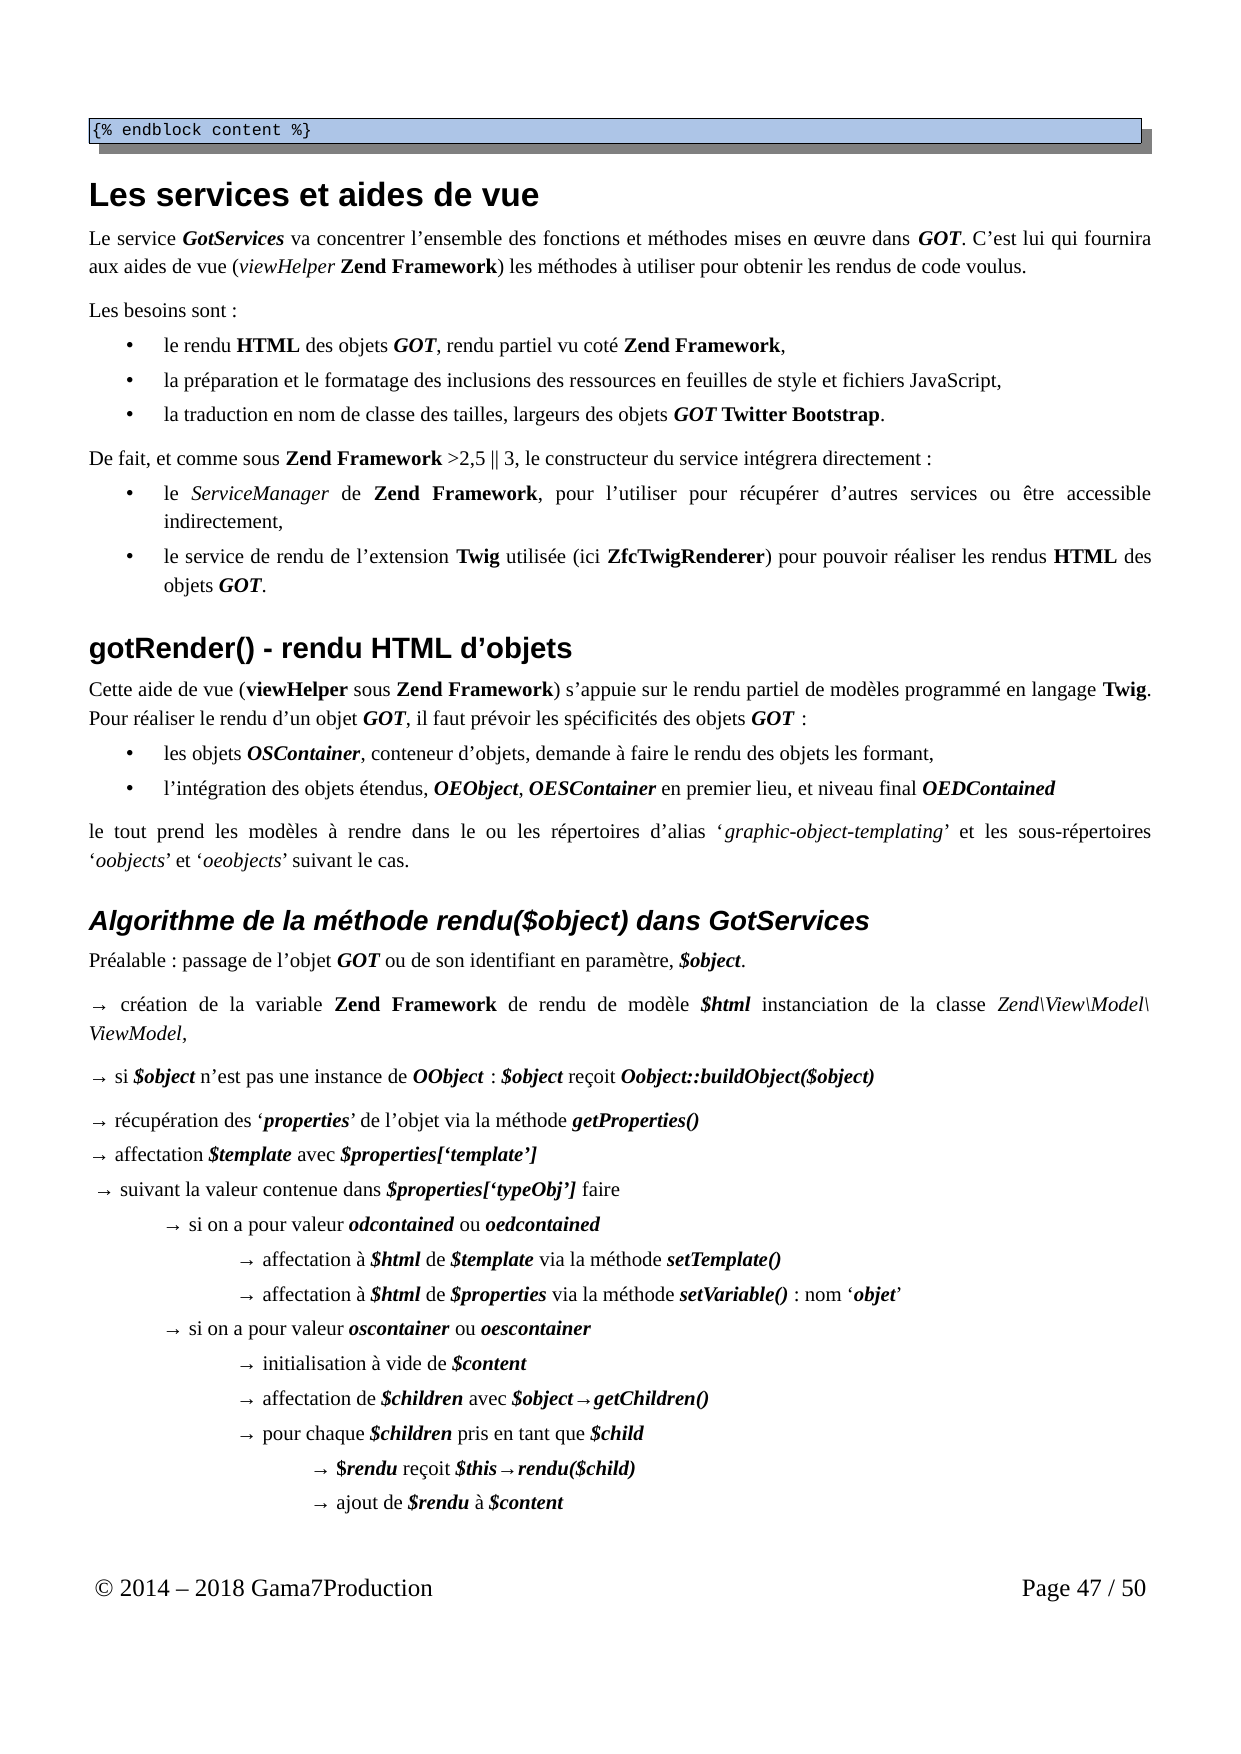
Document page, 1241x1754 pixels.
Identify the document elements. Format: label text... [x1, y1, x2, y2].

text → affectation $template avec $properties[‘template’] [88, 1142, 1152, 1166]
subtitle Les services et aides de vue [88, 174, 1152, 213]
text → pour chaque $children pris en tant que $child [88, 1421, 1152, 1445]
text Préalable : passage de l’objet GOT ou de son identifiant en paramètre, $object. [88, 948, 1152, 972]
text → ajout de $rendu à $content [88, 1490, 1152, 1514]
text → affectation à $html de $properties via la méthode setVariable() : nom ‘objet’ [88, 1281, 1152, 1306]
text → si on a pour valeur odcontained ou oedcontained [88, 1212, 1152, 1236]
text Le service GotServices va concentrer l’ensemble des fonctions et méthodes mises en œuvre dans GOT. C’est lui qui fournira aux aides de vue (viewHelper Zend Framework) les méthodes à utiliser pour obtenir les rendus de code voulus. [88, 226, 1152, 278]
text → si $object n’est pas une instance de OObject : $object reçoit Oobject::buildObject($object) [88, 1064, 1152, 1088]
list la traduction en nom de classe des tailles, largeurs des objets GOT Twitter Bootstrap. [126, 402, 1152, 426]
text Les besoins sont : [88, 298, 1152, 322]
list les objets OSContainer, conteneur d’objets, demande à faire le rendu des objets les formant, [126, 741, 1152, 765]
subtitle gotRender() - rendu HTML d’objets [88, 631, 1152, 665]
text {% endblock content %} [90, 119, 1141, 143]
text → si on a pour valeur oscontainer ou oescontainer [88, 1316, 1152, 1340]
text → affectation à $html de $template via la méthode setTemplate() [88, 1247, 1152, 1271]
text → récupération des ‘properties’ de l’objet via la méthode getProperties() [88, 1107, 1152, 1132]
list le service de rendu de l’extension Twig utilisée (ici ZfcTwigRenderer) pour pouvoir réaliser les rendus HTML des objets GOT. [126, 544, 1152, 597]
subtitle Algorithme de la méthode rendu($object) dans GotServices [88, 904, 1152, 936]
list la préparation et le formatage des inclusions des ressources en feuilles de style et fichiers JavaScript, [126, 367, 1152, 392]
list l’intégration des objets étendus, OEObject, OESContainer en premier lieu, et niveau final OEDContained [126, 776, 1152, 800]
text De fait, et comme sous Zend Framework >2,5 || 3, le constructeur du service intégrera directement : [88, 446, 1152, 470]
text → suivant la valeur contenue dans $properties[‘typeObj’] faire [88, 1177, 1152, 1201]
text Cette aide de vue (viewHelper sous Zend Framework) s’appuie sur le rendu partiel de modèles programmé en langage Twig. Pour réaliser le rendu d’un objet GOT, il faut prévoir les spécificités des objets GOT : [88, 677, 1152, 730]
text → affectation de $children avec $object→getChildren() [88, 1386, 1152, 1410]
list le ServiceManager de Zend Framework, pour l’utiliser pour récupérer d’autres services ou être accessible indirectement, [126, 481, 1152, 533]
text → initialisation à vide de $content [88, 1351, 1152, 1375]
text → création de la variable Zend Framework de rendu de modèle $html instanciation de la classe Zend\View\Model\ViewModel, [88, 992, 1152, 1045]
list le rendu HTML des objets GOT, rendu partiel vu coté Zend Framework, [126, 333, 1152, 357]
text → $rendu reçoit $this→rendu($child) [88, 1455, 1152, 1479]
text le tout prend les modèles à rendre dans le ou les répertoires d’alias ‘graphic-object-templating’ et les sous-répertoires ‘oobjects’ et ‘oeobjects’ suivant le cas. [88, 819, 1152, 872]
